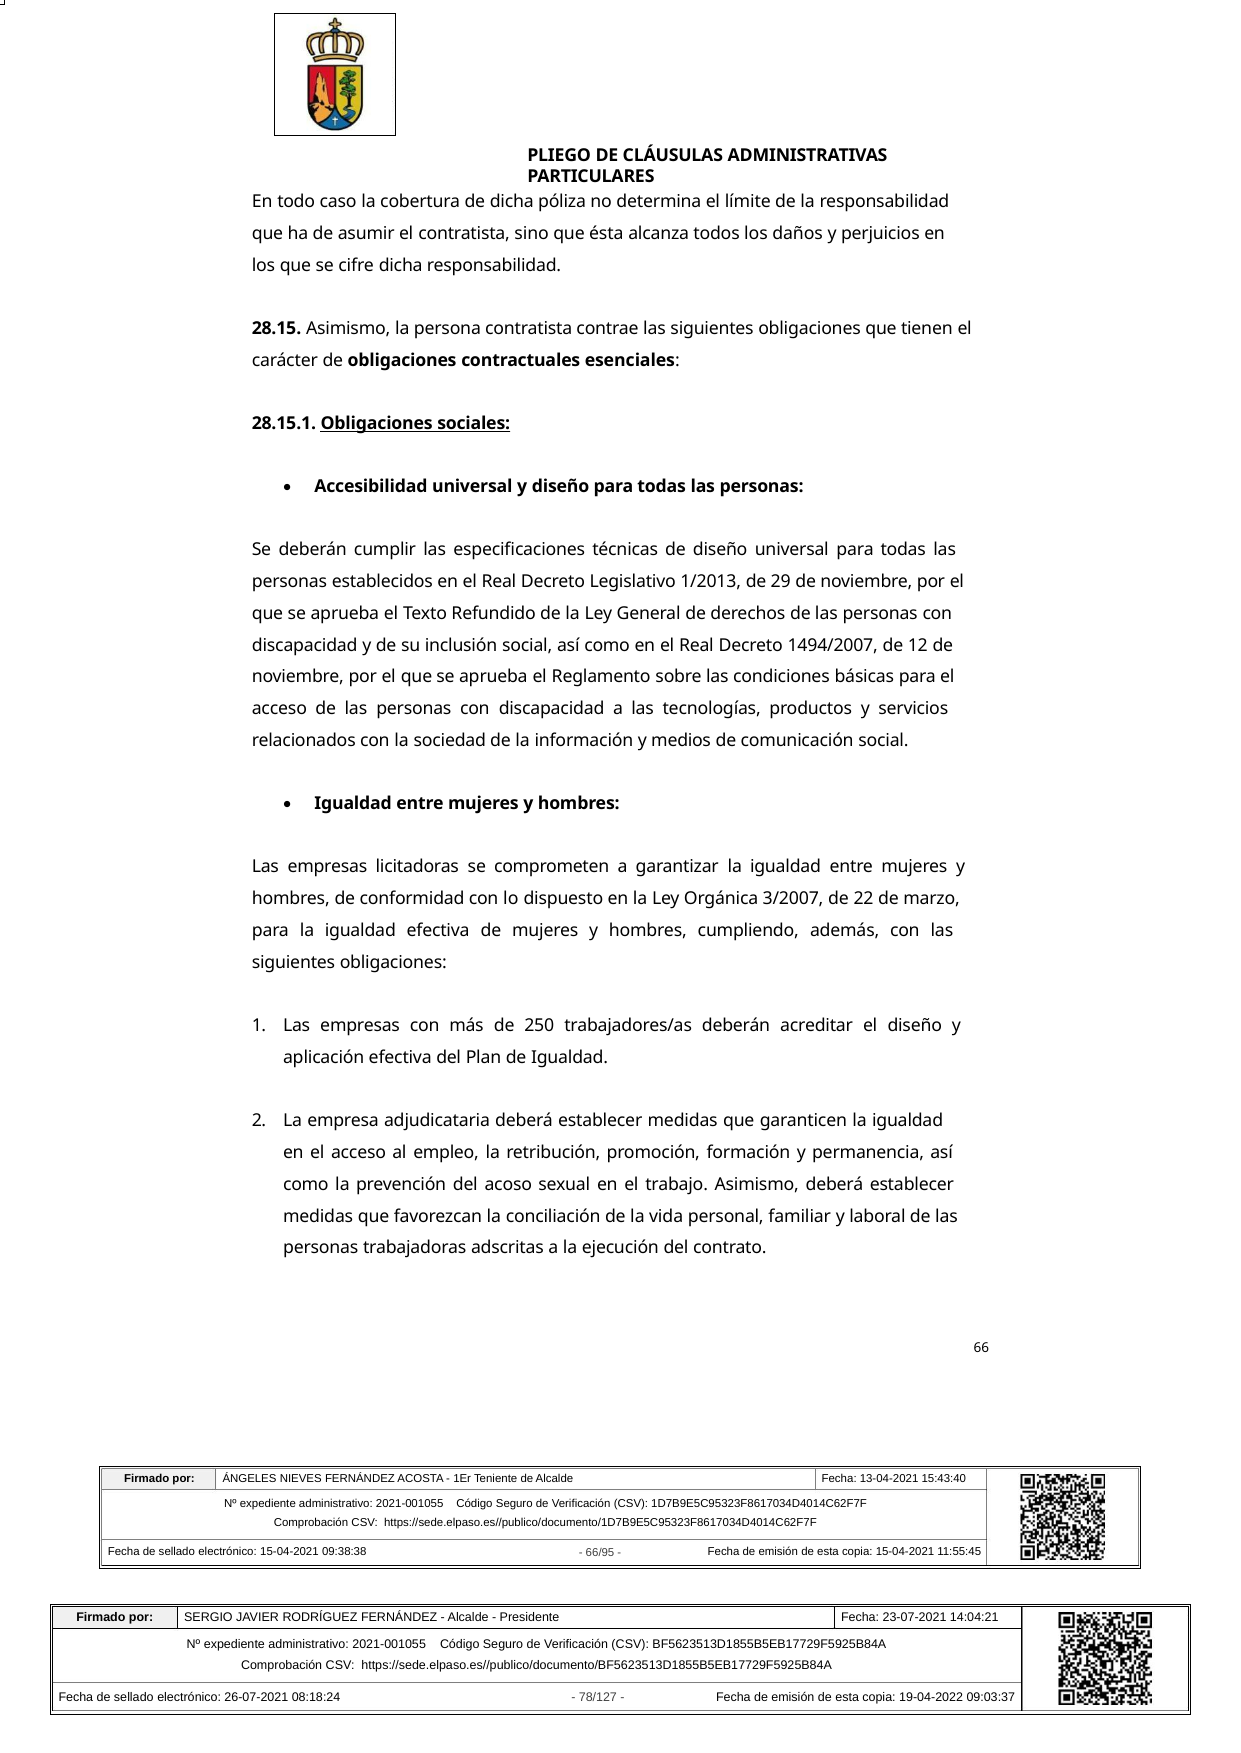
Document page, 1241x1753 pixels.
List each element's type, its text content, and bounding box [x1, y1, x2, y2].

text relacionados con la sociedad de la información y medios de comunicación social. [252, 730, 1013, 751]
text Firmado por: [124, 1473, 211, 1485]
picture [51, 1605, 1190, 1714]
text medidas que favorezcan la conciliación de la vida personal, familiar y laboral de las [283, 1206, 1013, 1226]
text La empresa adjudicataria deberá establecer medidas que garanticen la igualdad [283, 1110, 1013, 1131]
text Fecha de emisión de esta copia: 15-04-2021 11:55:45 [707, 1546, 1006, 1558]
text Las empresas licitadoras se comprometen a garantizar la igualdad entre mujeres y [252, 856, 1013, 877]
text hombres, de conformidad con lo dispuesto en la Ley Orgánica 3/2007, de 22 de marzo, [252, 888, 1013, 909]
text 2 [252, 1110, 261, 1131]
text 66 [973, 1339, 1009, 1356]
text los que se cifre dicha responsabilidad. [252, 255, 1006, 275]
text aplicación efectiva del Plan de Igualdad. [283, 1047, 1013, 1068]
text siguientes obligaciones: [252, 952, 1013, 972]
text PLIEGO DE CLÁUSULAS ADMINISTRATIVAS PARTICULARES [527, 145, 1013, 187]
text Fecha de sellado electrónico: 15-04-2021 09:38:38 [108, 1546, 390, 1558]
text Fecha de sellado electrónico: 26-07-2021 08:18:24 [58, 1690, 365, 1704]
text Comprobación CSV: https://sede.elpaso.es//publico/documento/1D7B9E5C95323F8617034D4014C62F7F [273, 1517, 889, 1529]
text 2 [252, 418, 257, 426]
text personas establecidos en el Real Decreto Legislativo 1/2013, de 29 de noviembre, por el [252, 571, 1013, 592]
text SERGIO JAVIER RODRÍGUEZ FERNÁNDEZ - Alcalde - Presidente [184, 1610, 586, 1624]
text Firmado por: [76, 1610, 172, 1624]
text Igualdad entre mujeres y hombres: [314, 793, 633, 814]
text • [283, 475, 316, 497]
text carácter de obligaciones contractuales esenciales: [252, 349, 712, 371]
text ÁNGELES NIEVES FERNÁNDEZ ACOSTA - 1Er Teniente de Alcalde [222, 1473, 601, 1485]
text 8.15.1. Obligaciones sociales: [261, 412, 535, 434]
text - 66/95 - [578, 1546, 638, 1559]
picture [275, 14, 395, 135]
text noviembre, por el que se aprueba el Reglamento sobre las condiciones básicas para el [252, 666, 1013, 687]
text - 78/127 - [571, 1691, 643, 1705]
text 2 [252, 413, 261, 427]
text • [283, 793, 314, 814]
text Fecha de emisión de esta copia: 19-04-2022 09:03:37 [716, 1690, 1040, 1704]
text . [261, 1110, 283, 1131]
text 2 [252, 318, 261, 332]
text 8.15. Asimismo, la persona contratista contrae las siguientes obligaciones que tienen el [261, 318, 1013, 338]
text Se deberán cumplir las especificaciones técnicas de diseño universal para todas las [252, 539, 1013, 559]
picture [100, 1467, 1140, 1568]
text que se aprueba el Texto Refundido de la Ley General de derechos de las personas con [252, 603, 1013, 623]
text Fecha: 23-07-2021 14:04:21 [841, 1610, 1022, 1624]
text En todo caso la cobertura de dicha póliza no determina el límite de la responsabilidad [252, 191, 1006, 212]
text Nº expediente administrativo: 2021-001055 Código Seguro de Verificación (CSV): 1D7B9E5C95323F8617034D4014C62F7F [224, 1498, 889, 1511]
text para la igualdad efectiva de mujeres y hombres, cumpliendo, además, con las [252, 920, 1013, 941]
text . [261, 1015, 283, 1036]
text Nº expediente administrativo: 2021-001055 Código Seguro de Verificación (CSV): BF5623513D1855B5EB17729F5925B84A [186, 1638, 912, 1652]
text 1 [252, 1015, 261, 1036]
text Fecha: 13-04-2021 15:43:40 [821, 1473, 987, 1485]
text acceso de las personas con discapacidad a las tecnologías, productos y servicios [252, 698, 1013, 719]
text Las empresas con más de 250 trabajadores/as deberán acreditar el diseño y [283, 1015, 1013, 1036]
text que ha de asumir el contratista, sino que ésta alcanza todos los daños y perjuicios en [252, 223, 1006, 243]
text personas trabajadoras adscritas a la ejecución del contrato. [283, 1238, 1013, 1258]
text en el acceso al empleo, la retribución, promoción, formación y permanencia, así [283, 1142, 1013, 1163]
text discapacidad y de su inclusión social, así como en el Real Decreto 1494/2007, de 12 de [252, 634, 1013, 655]
text Accesibilidad universal y diseño para todas las personas: [314, 476, 820, 497]
text 2 [252, 323, 257, 331]
text como la prevención del acoso sexual en el trabajo. Asimismo, deberá establecer [283, 1174, 1013, 1194]
text Comprobación CSV: https://sede.elpaso.es//publico/documento/BF5623513D1855B5EB17729F5925B84A [241, 1658, 912, 1672]
